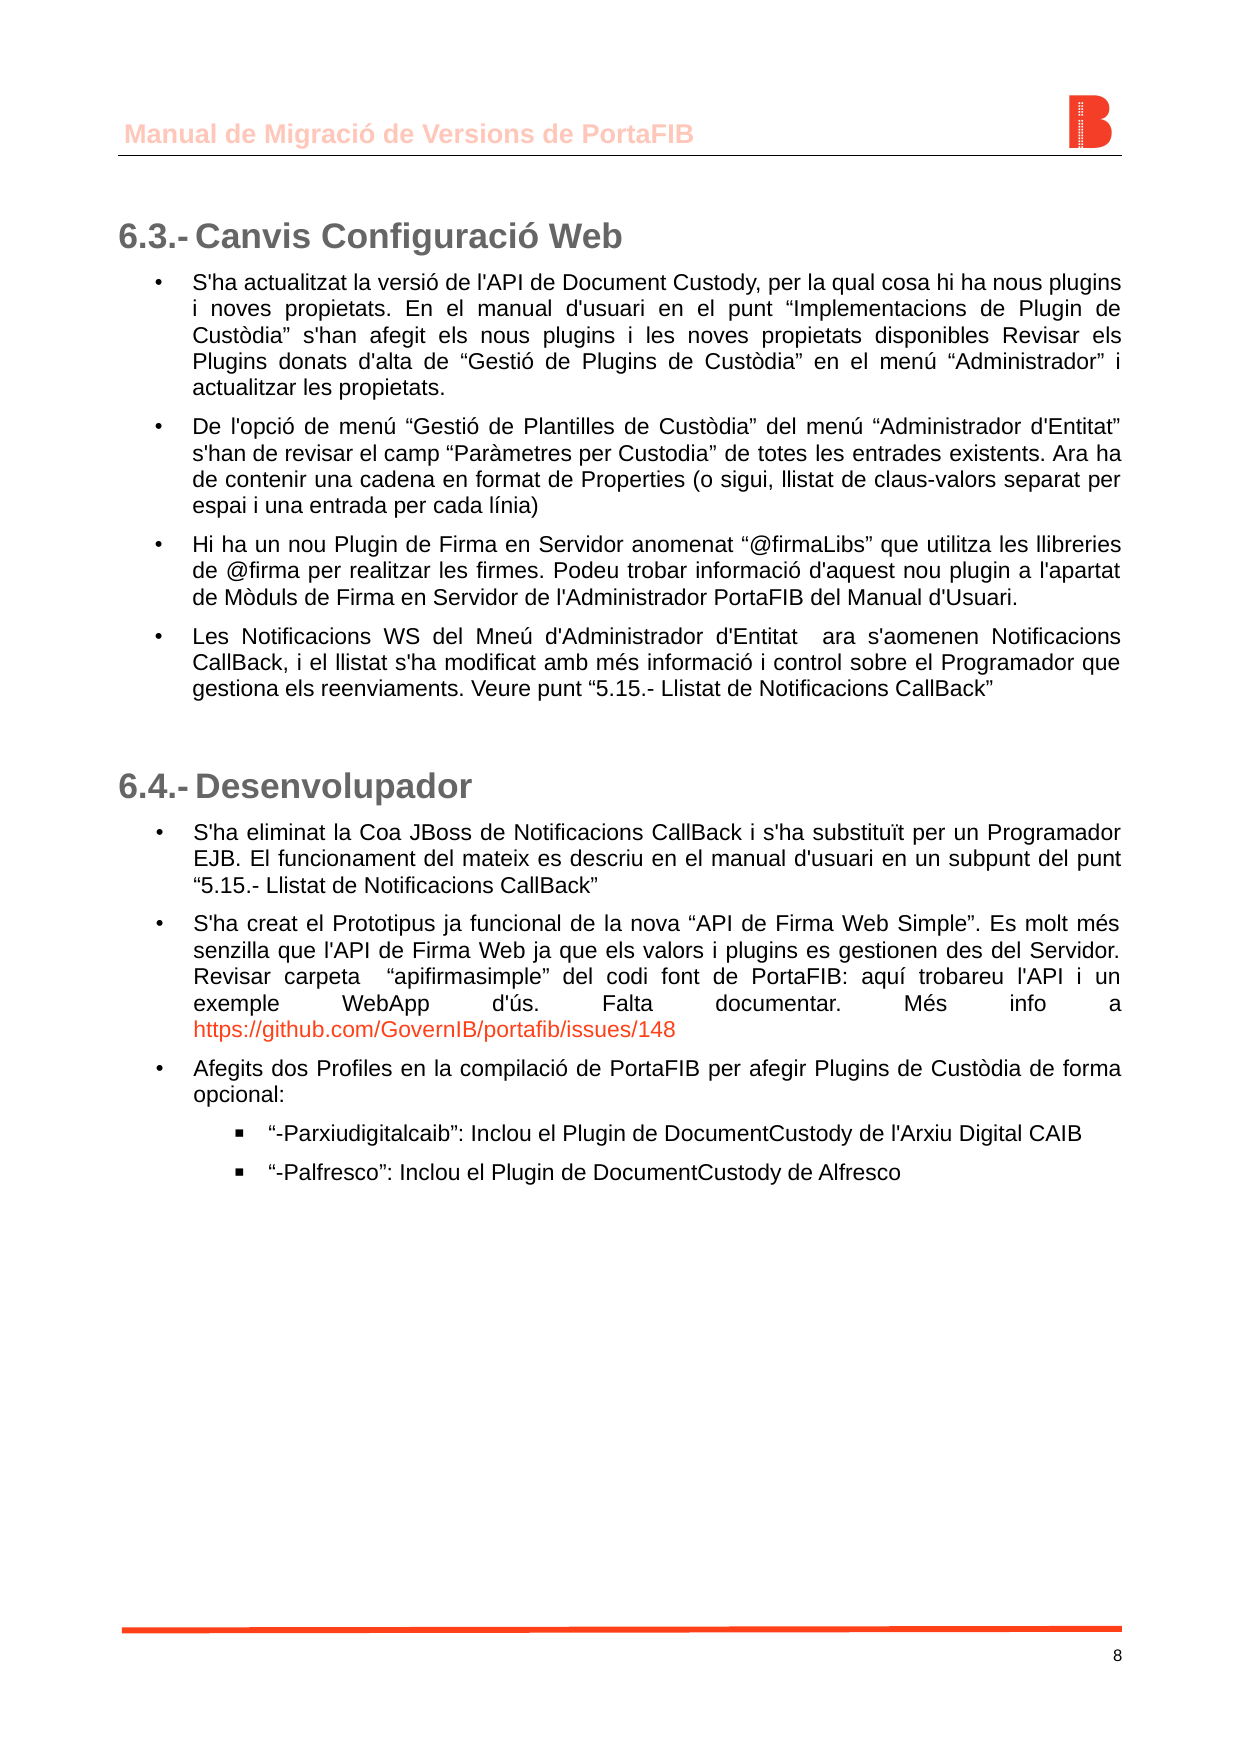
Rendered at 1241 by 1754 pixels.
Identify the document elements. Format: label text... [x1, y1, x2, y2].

picture [1063, 94, 1117, 150]
list De l'opció de menú “Gestió de Plantilles de Custòdia” del menú “Administrador d'Entitat” s'han de revisar el camp “Paràmetres per Custodia ” de totes les entrades existents. Ara ha de contenir una cadena en format de Properties (o sigui, llistat de claus-valors separat per espai i una entrada per cada línia) [154, 413, 1122, 519]
list Afegits dos Profiles en la compilació de PortaFIB per afegir Plugins de Custòdia de forma opcional: [156, 1055, 1122, 1107]
list “-Palfresco”: Inclou el Plugin de DocumentCustody de Alfresco [231, 1159, 1122, 1185]
subtitle Desenvolupador [118, 766, 1122, 806]
list S'ha creat el Prototipus ja funcional de la nova “API de Firma Web Simple”. Es molt més senzilla que l'API de Firma Web ja que els valors i plugins es gestionen des del Servidor. Revisar carpeta “apifirmasimple” del codi font de PortaFIB: aquí trobareu l'API i un exemple WebApp d'ús. Falta documentar. Més info a https://github.com/GovernIB/portafib/issues/148 [156, 910, 1122, 1042]
list Les Notificacions WS del Mneú d'Administrador d'Entitat ara s'aomenen Notificacions CallBack, i el llistat s'ha modificat amb més informació i control sobre el Programador que gestiona els reenviaments. Veure punt “5.15.- Llistat de Notificacions CallBack” [154, 623, 1122, 702]
list S'ha eliminat la Coa JBoss de Notificacions CallBack i s'ha substituït per un Programador EJB. El funcionament del mateix es descriu en el manual d'usuari en un subpunt del punt “5.15.- Llistat de Notificacions CallBack” [156, 819, 1122, 898]
subtitle Canvis Configuració Web [118, 216, 1122, 256]
list Hi ha un nou Plugin de Firma en Servidor anomenat “@firmaLibs” que utilitza les llibreries de @firma per realitzar les firmes. Podeu trobar informació d'aquest nou plugin a l'apartat de Mòduls de Firma en Servidor de l'Administrador PortaFIB del Manual d'Usuari. [154, 531, 1122, 610]
list “-Parxiudigitalcaib”: Inclou el Plugin de DocumentCustody de l'Arxiu Digital CAIB [231, 1120, 1122, 1146]
list S'ha actualitzat la versió de l'API de Document Custody, per la qual cosa hi ha nous plugins i noves propietats. En el manual d'usuari en el punt “Implementacions de Plugin de Custòdia” s'han afegit els nous plugins i les noves propietats disponibles Revisar els Plugins donats d'alta de “Gestió de Plugins de Custòdia” en el menú “Administrador” i actualitzar les propietats. [154, 269, 1122, 401]
